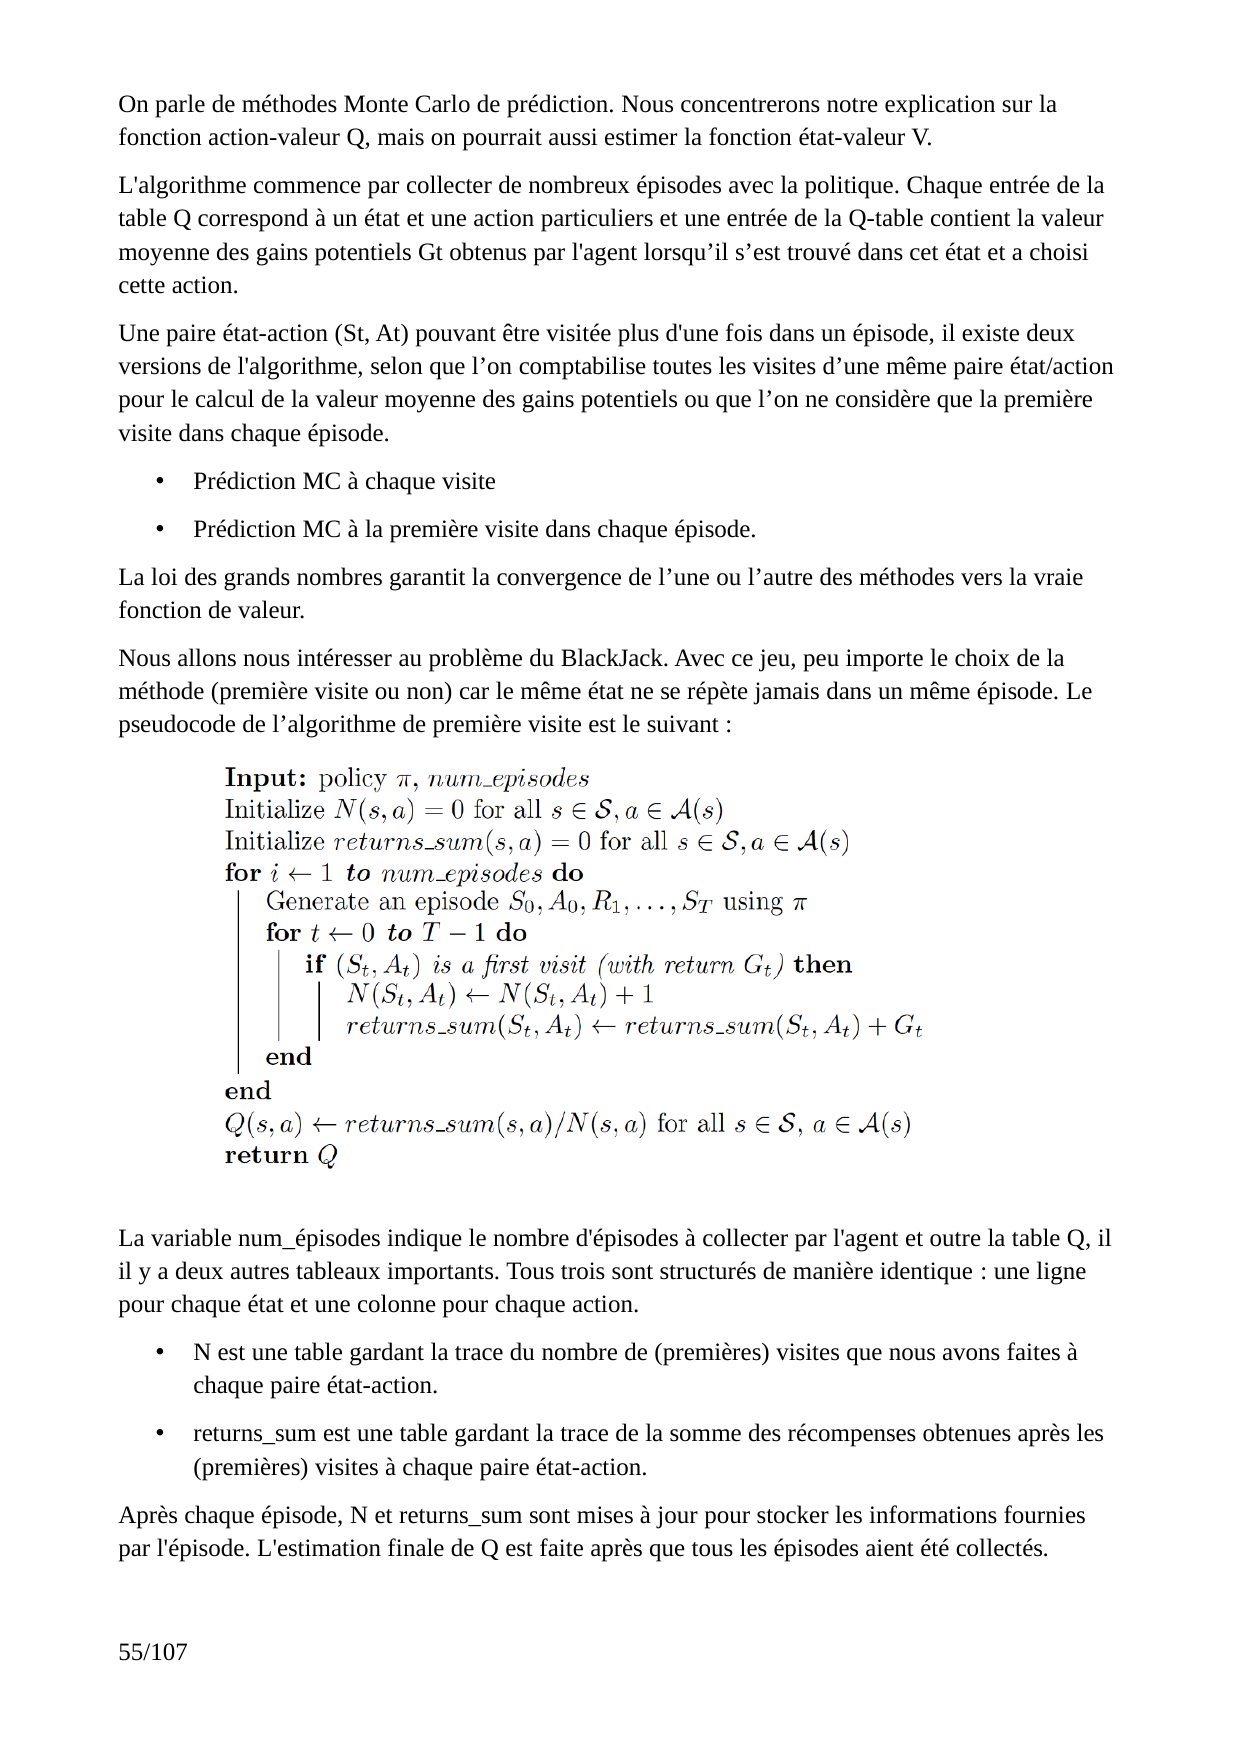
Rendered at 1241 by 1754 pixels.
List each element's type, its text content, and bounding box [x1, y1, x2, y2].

text Après chaque épisode, N et returns_sum sont mises à jour pour stocker les informations fournies par l'épisode. L'estimation finale de Q est faite après que tous les épisodes aient été collectés. [118, 1499, 1122, 1562]
list Prédiction MC à la première visite dans chaque épisode. [156, 513, 1122, 543]
picture [193, 765, 1078, 1171]
list Prédiction MC à chaque visite [156, 466, 1122, 495]
text Une paire état-action (St, At) pouvant être visitée plus d'une fois dans un épisode, il existe deux versions de l'algorithme, selon que l’on comptabilise toutes les visites d’une même paire état/action pour le calcul de la valeur moyenne des gains potentiels ou que l’on ne considère que la première visite dans chaque épisode. [118, 318, 1122, 447]
text La loi des grands nombres garantit la convergence de l’une ou l’autre des méthodes vers la vraie fonction de valeur. [118, 561, 1122, 624]
list N est une table gardant la trace du nombre de (premières) visites que nous avons faites à chaque paire état-action. [156, 1337, 1122, 1399]
text L'algorithme commence par collecter de nombreux épisodes avec la politique. Chaque entrée de la table Q correspond à un état et une action particuliers et une entrée de la Q-table contient la valeur moyenne des gains potentiels Gt obtenus par l'agent lorsqu’il s’est trouvé dans cet état et a choisi cette action. [118, 170, 1122, 299]
text On parle de méthodes Monte Carlo de prédiction. Nous concentrerons notre explication sur la fonction action-valeur Q, mais on pourrait aussi estimer la fonction état-valeur V. [118, 88, 1122, 151]
list returns_sum est une table gardant la trace de la somme des récompenses obtenues après les (premières) visites à chaque paire état-action. [156, 1418, 1122, 1481]
text Nous allons nous intéresser au problème du BlackJack. Avec ce jeu, peu importe le choix de la méthode (première visite ou non) car le même état ne se répète jamais dans un même épisode. Le pseudocode de l’algorithme de première visite est le suivant : [118, 643, 1122, 738]
text La variable num_épisodes indique le nombre d'épisodes à collecter par l'agent et outre la table Q, il il y a deux autres tableaux importants. Tous trois sont structurés de manière identique : une ligne pour chaque état et une colonne pour chaque action. [118, 1222, 1122, 1318]
